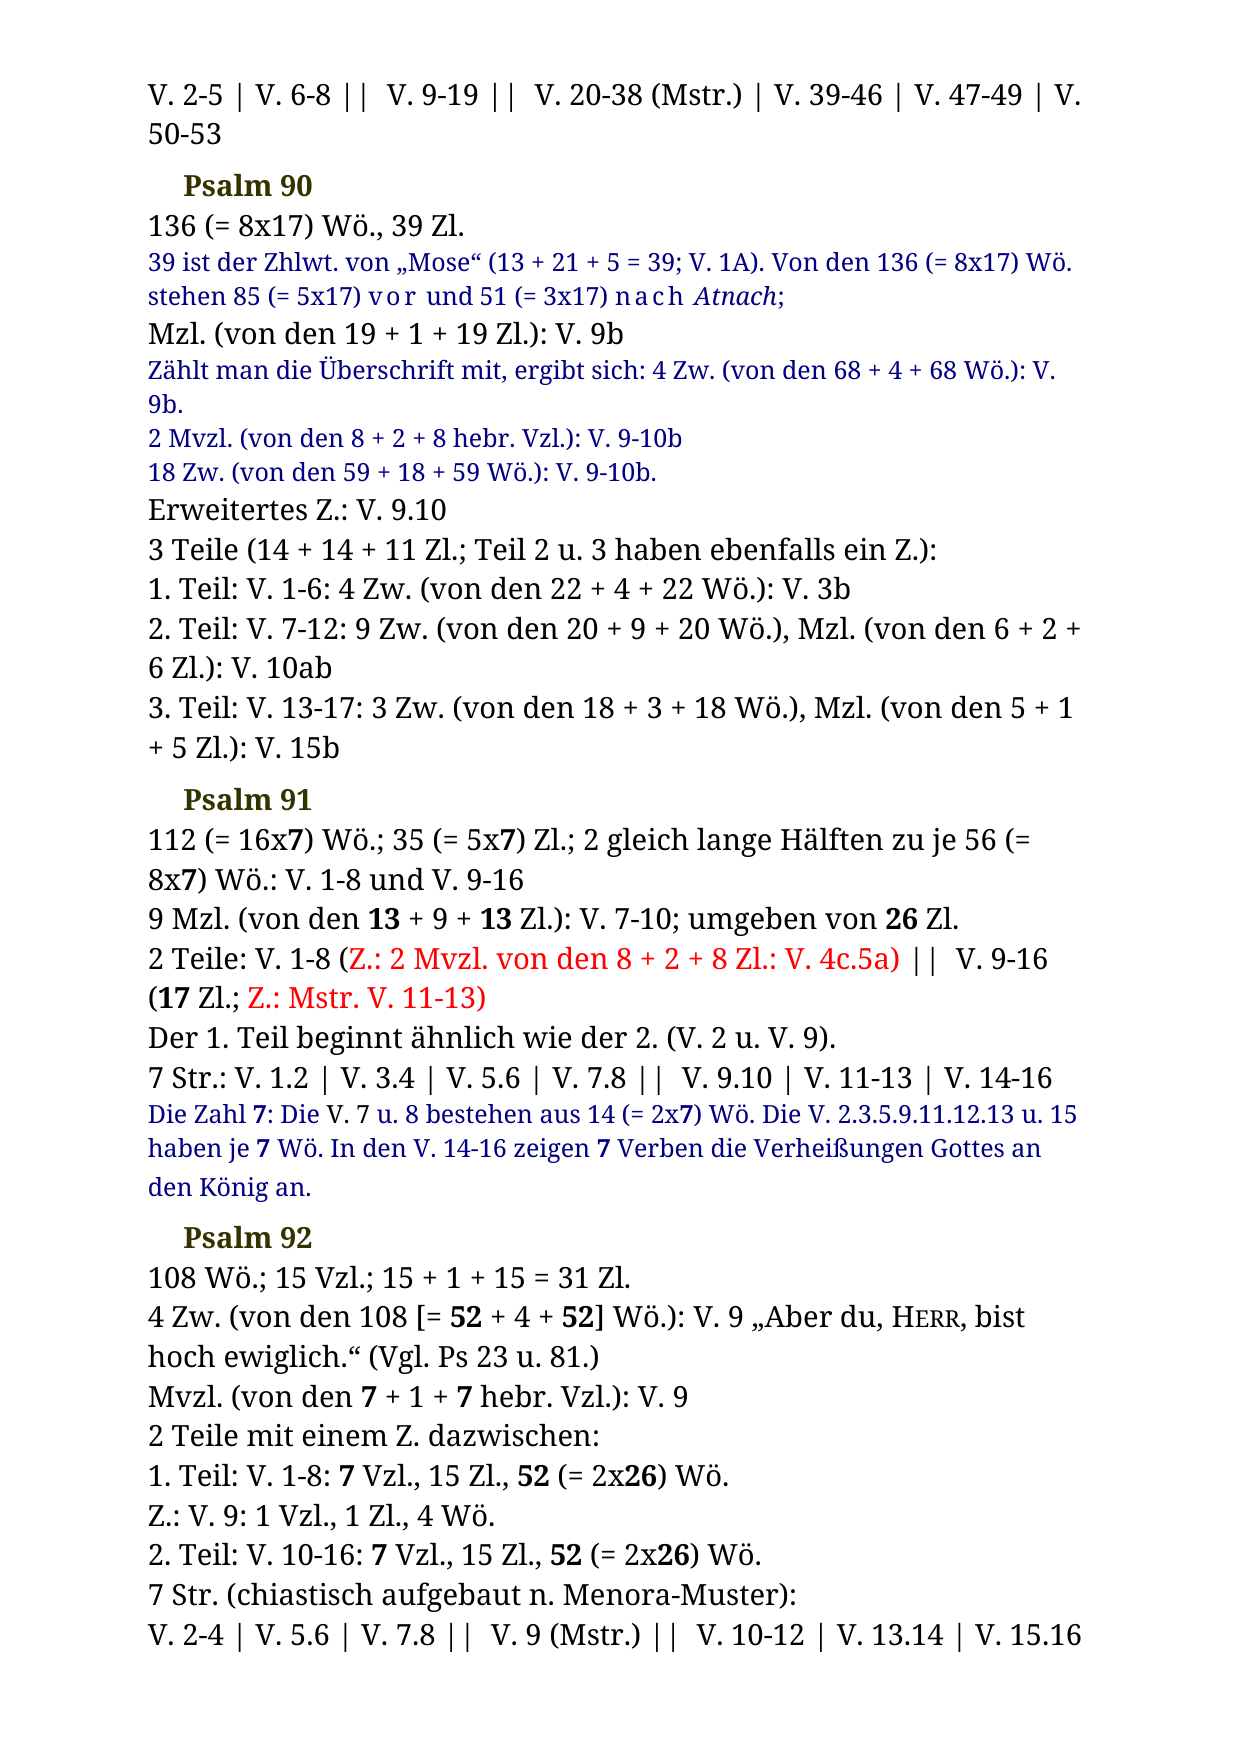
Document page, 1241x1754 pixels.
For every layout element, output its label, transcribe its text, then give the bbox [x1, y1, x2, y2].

text V. 2-5 | V. 6-8 || V. 9-19 || V. 20-38 (Mstr.) | V. 39-46 | V. 47-49 | V. 50-53 [148, 74, 1093, 153]
text Zählt man die Überschrift mit, ergibt sich: 4 Zw. (von den 68 + 4 + 68 Wö.): V. 9b. [148, 353, 1093, 421]
text 4 Zw. (von den 108 [= 52 + 4 + 52] Wö.): V. 9 „Aber du, Herr, bist hoch ewiglich.“ (Vgl. Ps 23 u. 81.) [148, 1297, 1093, 1376]
text 39 ist der Zhlwt. von „Mose“ (13 + 21 + 5 = 39; V. 1A). Von den 136 (= 8x17) Wö. stehen 85 (= 5x17) vor und 51 (= 3x17) nach Atnach; [148, 245, 1093, 313]
text 9 Mzl. (von den 13 + 9 + 13 Zl.): V. 7-10; umgeben von 26 Zl. [148, 898, 1093, 938]
text 3. Teil: V. 13-17: 3 Zw. (von den 18 + 3 + 18 Wö.), Mzl. (von den 5 + 1 + 5 Zl.): V. 15b [148, 687, 1093, 767]
text Z.: V. 9: 1 Vzl., 1 Zl., 4 Wö. [148, 1495, 1093, 1535]
text 2 Mvzl. (von den 8 + 2 + 8 hebr. Vzl.): V. 9-10b [148, 421, 1093, 455]
text 2 Teile mit einem Z. dazwischen: [148, 1416, 1093, 1455]
text 2. Teil: V. 7-12: 9 Zw. (von den 20 + 9 + 20 Wö.), Mzl. (von den 6 + 2 + 6 Zl.): V. 10ab [148, 608, 1093, 687]
subtitle Psalm 92 [183, 1217, 1093, 1257]
text Mvzl. (von den 7 + 1 + 7 hebr. Vzl.): V. 9 [148, 1376, 1093, 1416]
subtitle Psalm 91 [183, 779, 1093, 819]
text 136 (= 8x17) Wö., 39 Zl. [148, 205, 1093, 245]
text 2. Teil: V. 10-16: 7 Vzl., 15 Zl., 52 (= 2x26) Wö. [148, 1535, 1093, 1574]
subtitle Psalm 90 [183, 166, 1093, 205]
text 2 Teile: V. 1-8 (Z.: 2 Mvzl. von den 8 + 2 + 8 Zl.: V. 4c.5a) || V. 9-16 (17 Zl.; Z.: Mstr. V. 11-13) [148, 938, 1093, 1017]
text 18 Zw. (von den 59 + 18 + 59 Wö.): V. 9-10b. [148, 455, 1093, 489]
text Der 1. Teil beginnt ähnlich wie der 2. (V. 2 u. V. 9). [148, 1017, 1093, 1057]
text 108 Wö.; 15 Vzl.; 15 + 1 + 15 = 31 Zl. [148, 1257, 1093, 1297]
text Mzl. (von den 19 + 1 + 19 Zl.): V. 9b [148, 313, 1093, 353]
text Erweitertes Z.: V. 9.10 [148, 489, 1093, 529]
text V. 2-4 | V. 5.6 | V. 7.8 || V. 9 (Mstr.) || V. 10-12 | V. 13.14 | V. 15.16 [148, 1614, 1093, 1654]
text 112 (= 16x7) Wö.; 35 (= 5x7) Zl.; 2 gleich lange Hälften zu je 56 (= 8x7) Wö.: V. 1-8 und V. 9-16 [148, 819, 1093, 898]
text 1. Teil: V. 1-8: 7 Vzl., 15 Zl., 52 (= 2x26) Wö. [148, 1455, 1093, 1495]
text 7 Str. (chiastisch aufgebaut n. Menora-Muster): [148, 1574, 1093, 1614]
text 3 Teile (14 + 14 + 11 Zl.; Teil 2 u. 3 haben ebenfalls ein Z.): [148, 529, 1093, 568]
text 1. Teil: V. 1-6: 4 Zw. (von den 22 + 4 + 22 Wö.): V. 3b [148, 568, 1093, 608]
text 7 Str.: V. 1.2 | V. 3.4 | V. 5.6 | V. 7.8 || V. 9.10 | V. 11-13 | V. 14-16 [148, 1057, 1093, 1097]
text Die Zahl 7: Die V. 7 u. 8 bestehen aus 14 (= 2x7) Wö. Die V. 2.3.5.9.11.12.13 u. 15 haben je 7 Wö. In den V. 14-16 zeigen 7 Verben die Verheißungen Gottes an den König an. [148, 1097, 1093, 1205]
